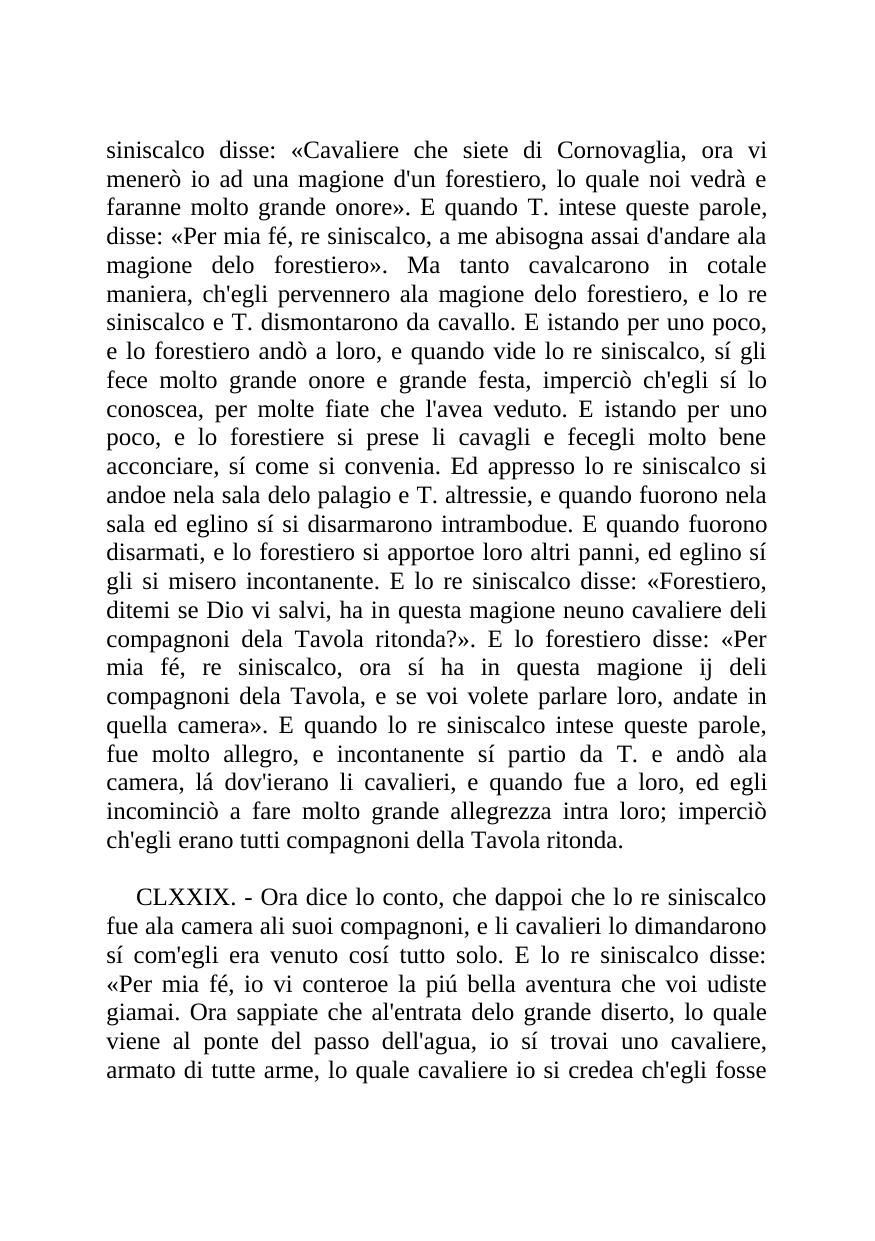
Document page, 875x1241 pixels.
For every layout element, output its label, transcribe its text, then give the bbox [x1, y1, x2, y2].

text CLXXIX. - Ora dice lo conto, che dappoi che lo re siniscalco fue ala camera ali suoi compagnoni, e li cavalieri lo dimandarono sí com'egli era venuto cosí tutto solo. E lo re siniscalco disse: «Per mia fé, io vi conteroe la piú bella aventura che voi udiste giamai. Ora sappiate che al'entrata delo grande diserto, lo quale viene al ponte del passo dell'agua, io sí trovai uno cavaliere, armato di tutte arme, lo quale cavaliere io si credea ch'egli fosse [106, 882, 768, 1084]
text siniscalco disse: «Cavaliere che siete di Cornovaglia, ora vi menerò io ad una magione d'un forestiero, lo quale noi vedrà e faranne molto grande onore». E quando T. intese queste parole, disse: «Per mia fé, re siniscalco, a me abisogna assai d'andare ala magione delo forestiero». Ma tanto cavalcarono in cotale maniera, ch'egli pervennero ala magione delo forestiero, e lo re siniscalco e T. dismontarono da cavallo. E istando per uno poco, e lo forestiero andò a loro, e quando vide lo re siniscalco, sí gli fece molto grande onore e grande festa, imperciò ch'egli sí lo conoscea, per molte fiate che l'avea veduto. E istando per uno poco, e lo forestiere si prese li cavagli e fecegli molto bene acconciare, sí come si convenia. Ed appresso lo re siniscalco si andoe nela sala delo palagio e T. altressie, e quando fuorono nela sala ed eglino sí si disarmarono intrambodue. E quando fuorono disarmati, e lo forestiero si apportoe loro altri panni, ed eglino sí gli si misero incontanente. E lo re siniscalco disse: «Forestiero, ditemi se Dio vi salvi, ha in questa magione neuno cavaliere deli compagnoni dela Tavola ritonda?». E lo forestiero disse: «Per mia fé, re siniscalco, ora sí ha in questa magione ij deli compagnoni dela Tavola, e se voi volete parlare loro, andate in quella camera». E quando lo re siniscalco intese queste parole, fue molto allegro, e incontanente sí partio da T. e andò ala camera, lá dov'ierano li cavalieri, e quando fue a loro, ed egli incominciò a fare molto grande allegrezza intra loro; imperciò ch'egli erano tutti compagnoni della Tavola ritonda. [106, 135, 768, 854]
